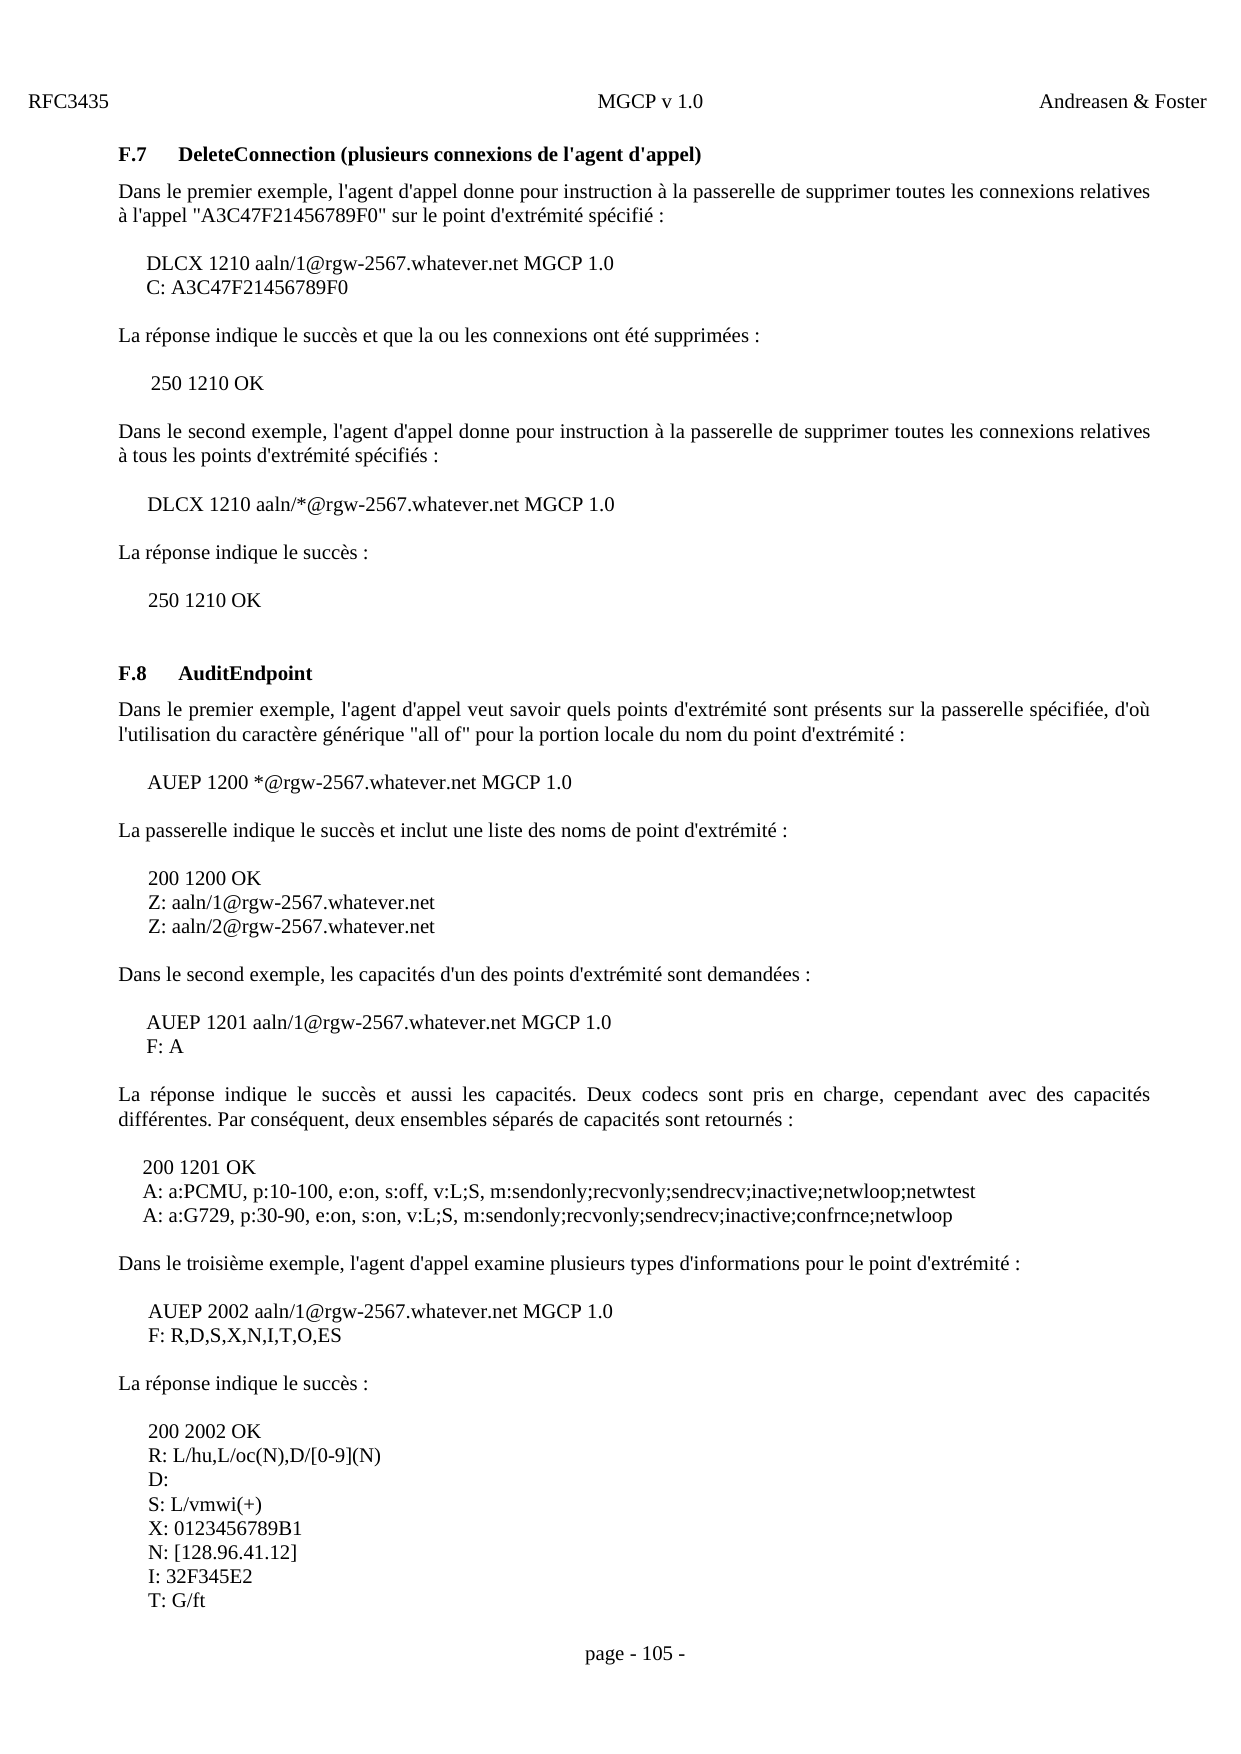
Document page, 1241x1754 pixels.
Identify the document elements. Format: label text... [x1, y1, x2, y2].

text La réponse indique le succès : [118, 1371, 1152, 1395]
text Dans le second exemple, les capacités d'un des points d'extrémité sont demandées : [118, 962, 1152, 986]
text F: A [146, 1034, 1152, 1058]
text I: 32F345E2 [148, 1564, 1152, 1588]
text AUEP 2002 aaln/1@rgw-2567.whatever.net MGCP 1.0 [148, 1299, 1152, 1323]
text 200 1200 OK [148, 866, 1152, 890]
text R: L/hu,L/oc(N),D/[0-9](N) [148, 1443, 1152, 1467]
text Dans le second exemple, l'agent d'appel donne pour instruction à la passerelle de supprimer toutes les connexions relatives à tous les points d'extrémité spécifiés : [118, 419, 1152, 467]
text S: L/vmwi(+) [148, 1491, 1152, 1516]
text Dans le premier exemple, l'agent d'appel veut savoir quels points d'extrémité sont présents sur la passerelle spécifiée, d'où l'utilisation du caractère générique "all of" pour la portion locale du nom du point d'extrémité : [118, 697, 1152, 746]
text N: [128.96.41.12] [148, 1539, 1152, 1564]
text D: [148, 1467, 1152, 1491]
text T: G/ft [148, 1588, 1152, 1612]
text AUEP 1200 *@rgw-2567.whatever.net MGCP 1.0 [147, 769, 1152, 794]
text Dans le premier exemple, l'agent d'appel donne pour instruction à la passerelle de supprimer toutes les connexions relatives à l'appel "A3C47F21456789F0" sur le point d'extrémité spécifié : [118, 179, 1152, 227]
text La réponse indique le succès et aussi les capacités. Deux codecs sont pris en charge, cependant avec des capacités différentes. Par conséquent, deux ensembles séparés de capacités sont retournés : [118, 1082, 1152, 1131]
text DLCX 1210 aaln/*@rgw-2567.whatever.net MGCP 1.0 [147, 491, 1152, 516]
text AUEP 1201 aaln/1@rgw-2567.whatever.net MGCP 1.0 [146, 1010, 1152, 1034]
text 200 1201 OK [142, 1154, 1152, 1179]
text Z: aaln/2@rgw-2567.whatever.net [148, 914, 1152, 938]
text A: a:G729, p:30-90, e:on, s:on, v:L;S, m:sendonly;recvonly;sendrecv;inactive;confrnce;netwloop [142, 1203, 1152, 1227]
subtitle F.7 DeleteConnection (plusieurs connexions de l'agent d'appel) [118, 142, 1152, 166]
text La réponse indique le succès et que la ou les connexions ont été supprimées : [118, 323, 1152, 347]
text C: A3C47F21456789F0 [146, 275, 1152, 299]
text La passerelle indique le succès et inclut une liste des noms de point d'extrémité : [118, 818, 1152, 842]
text A: a:PCMU, p:10-100, e:on, s:off, v:L;S, m:sendonly;recvonly;sendrecv;inactive;netwloop;netwtest [142, 1179, 1152, 1203]
text La réponse indique le succès : [118, 539, 1152, 564]
text DLCX 1210 aaln/1@rgw-2567.whatever.net MGCP 1.0 [146, 251, 1152, 275]
text 250 1210 OK [148, 588, 1152, 612]
text Dans le troisième exemple, l'agent d'appel examine plusieurs types d'informations pour le point d'extrémité : [118, 1251, 1152, 1275]
subtitle F.8 AuditEndpoint [118, 661, 1152, 685]
text 200 2002 OK [148, 1419, 1152, 1443]
text X: 0123456789B1 [148, 1516, 1152, 1539]
text 250 1210 OK [151, 371, 1152, 395]
text Z: aaln/1@rgw-2567.whatever.net [148, 890, 1152, 914]
text F: R,D,S,X,N,I,T,O,ES [148, 1323, 1152, 1347]
